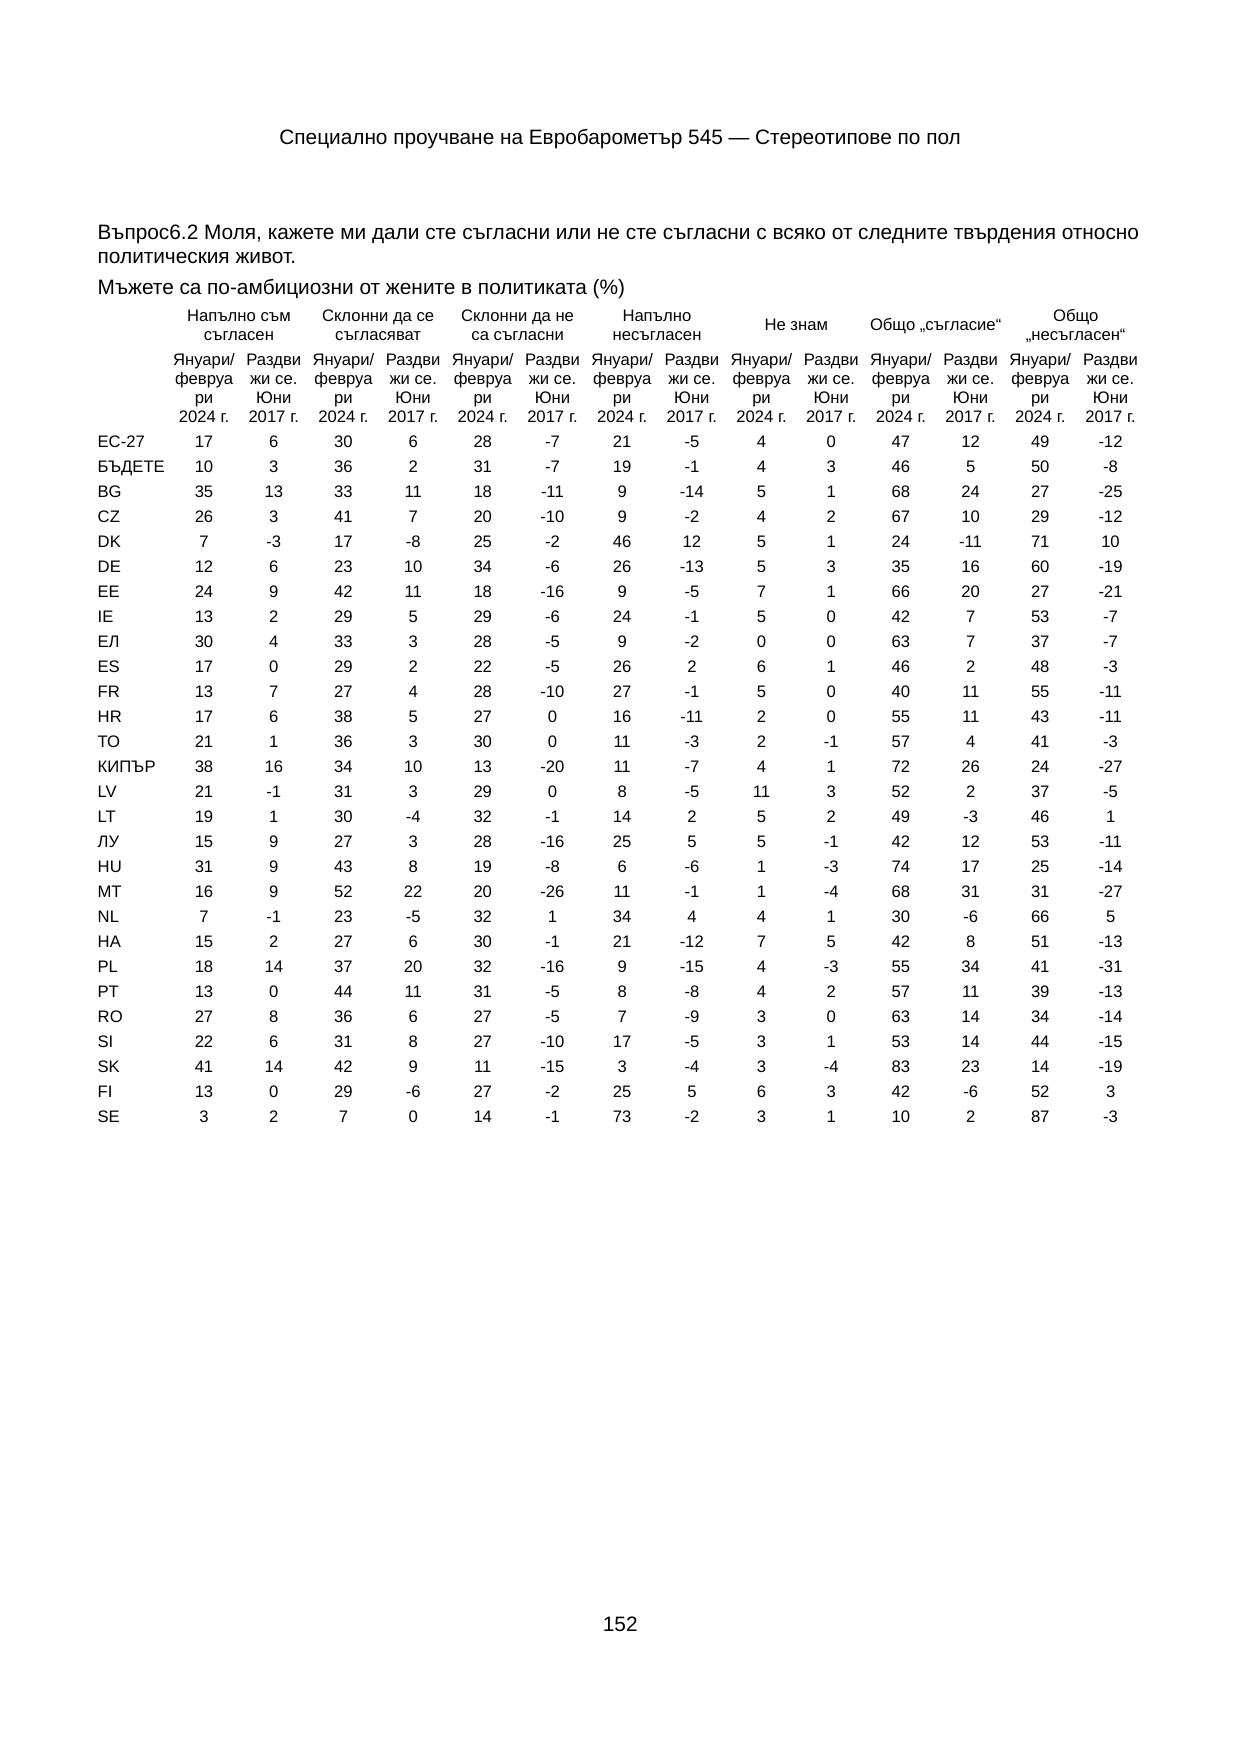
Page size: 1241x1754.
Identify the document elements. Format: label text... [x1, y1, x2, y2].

table_cell -6 [378, 1079, 448, 1104]
table_cell 5 [378, 704, 448, 729]
table_cell -31 [1075, 954, 1146, 979]
table_cell 16 [169, 879, 239, 904]
table_cell Раздвижи се. Юни 2017 г. [657, 347, 726, 429]
table_cell 57 [866, 979, 936, 1004]
table_cell 9 [587, 579, 657, 604]
table_cell LT [95, 804, 169, 829]
table_cell PT [95, 979, 169, 1004]
table_cell 3 [796, 454, 866, 479]
table_cell -10 [518, 679, 587, 704]
table_cell 3 [796, 1079, 866, 1104]
table_cell 16 [587, 704, 657, 729]
table_cell -19 [1075, 1054, 1146, 1079]
table_cell 7 [308, 1104, 378, 1129]
table_cell 26 [936, 754, 1005, 779]
table_cell 3 [796, 554, 866, 579]
table_cell 3 [378, 729, 448, 754]
table_cell 28 [448, 629, 517, 654]
table_cell 5 [657, 1079, 726, 1104]
table_cell КИПЪР [95, 754, 169, 779]
table_cell 6 [239, 1029, 308, 1054]
table_cell 5 [657, 829, 726, 854]
table_cell 29 [308, 604, 378, 629]
table_cell -21 [1075, 579, 1146, 604]
table_cell -7 [518, 429, 587, 454]
table_cell 20 [936, 579, 1005, 604]
table_cell 17 [587, 1029, 657, 1054]
table_cell 11 [587, 754, 657, 779]
table_cell НА [95, 929, 169, 954]
table_cell 11 [378, 479, 448, 504]
table_cell IE [95, 604, 169, 629]
table_cell 19 [169, 804, 239, 829]
table_cell 2 [239, 604, 308, 629]
table_cell -16 [518, 954, 587, 979]
table_cell 5 [796, 929, 866, 954]
table_cell Напълно несъгласен [587, 303, 726, 347]
table_cell -27 [1075, 754, 1146, 779]
table_cell -1 [239, 779, 308, 804]
table_cell 4 [657, 904, 726, 929]
table_cell -4 [796, 1054, 866, 1079]
table_cell 3 [796, 779, 866, 804]
table_cell -4 [796, 879, 866, 904]
table_cell 10 [378, 554, 448, 579]
table_cell 30 [308, 804, 378, 829]
table_cell 27 [308, 929, 378, 954]
table_cell -3 [239, 529, 308, 554]
table_cell 22 [169, 1029, 239, 1054]
table_cell -10 [518, 1029, 587, 1054]
table_cell PL [95, 954, 169, 979]
table_cell 11 [378, 979, 448, 1004]
table_cell 0 [796, 704, 866, 729]
table_cell 10 [169, 454, 239, 479]
table_cell 23 [308, 554, 378, 579]
table_cell 2 [726, 729, 796, 754]
table_cell 30 [169, 629, 239, 654]
table_cell 4 [726, 504, 796, 529]
table_cell 10 [378, 754, 448, 779]
table_cell 15 [169, 929, 239, 954]
table_cell -26 [518, 879, 587, 904]
table_cell Януари/февруари 2024 г. [169, 347, 239, 429]
table_cell -15 [657, 954, 726, 979]
table_cell -2 [518, 1079, 587, 1104]
table_cell -5 [518, 1004, 587, 1029]
table_cell -5 [378, 904, 448, 929]
table_cell 13 [448, 754, 517, 779]
table_cell 3 [378, 629, 448, 654]
table_cell 9 [587, 629, 657, 654]
table_cell 11 [726, 779, 796, 804]
table_cell NL [95, 904, 169, 929]
table_cell 4 [726, 754, 796, 779]
table_cell 43 [308, 854, 378, 879]
table_cell -2 [518, 529, 587, 554]
table_cell DE [95, 554, 169, 579]
table_cell CZ [95, 504, 169, 529]
table_cell 2 [936, 779, 1005, 804]
table_cell 2 [796, 504, 866, 529]
table_cell 8 [239, 1004, 308, 1029]
table_cell ЛУ [95, 829, 169, 854]
table_cell 27 [448, 1029, 517, 1054]
table_cell 46 [866, 454, 936, 479]
table_cell 11 [587, 729, 657, 754]
table_cell 10 [936, 504, 1005, 529]
table_cell 30 [448, 729, 517, 754]
table_cell 3 [239, 504, 308, 529]
table_cell 12 [169, 554, 239, 579]
table_cell 21 [169, 729, 239, 754]
table_cell 11 [936, 704, 1005, 729]
table_cell 32 [448, 804, 517, 829]
table_cell 26 [587, 554, 657, 579]
table_cell 42 [866, 829, 936, 854]
table_cell 1 [726, 879, 796, 904]
table_cell 27 [308, 829, 378, 854]
table_cell 30 [448, 929, 517, 954]
table_cell 5 [1075, 904, 1146, 929]
table_cell 29 [308, 1079, 378, 1104]
table_cell -3 [936, 804, 1005, 829]
table_cell 28 [448, 829, 517, 854]
table_cell 36 [308, 454, 378, 479]
table_cell 53 [1005, 829, 1075, 854]
table_cell 7 [169, 904, 239, 929]
table_cell 42 [308, 1054, 378, 1079]
table_cell 18 [448, 479, 517, 504]
table_cell 9 [587, 954, 657, 979]
table_cell 41 [1005, 729, 1075, 754]
table_cell ТО [95, 729, 169, 754]
table_cell HR [95, 704, 169, 729]
table_cell -1 [796, 829, 866, 854]
table_cell 29 [448, 604, 517, 629]
table_cell 0 [796, 604, 866, 629]
table_cell 16 [239, 754, 308, 779]
table_cell 1 [796, 654, 866, 679]
table_cell 6 [239, 429, 308, 454]
table_cell 23 [308, 904, 378, 929]
table_cell -20 [518, 754, 587, 779]
table_cell 16 [936, 554, 1005, 579]
table_cell -2 [657, 504, 726, 529]
table_cell -1 [657, 454, 726, 479]
table_cell 24 [1005, 754, 1075, 779]
table_cell -5 [518, 629, 587, 654]
table_cell 21 [169, 779, 239, 804]
table_cell 4 [726, 429, 796, 454]
table_cell 13 [239, 479, 308, 504]
table_cell 26 [169, 504, 239, 529]
table_cell -7 [657, 754, 726, 779]
table_cell Склонни да се съгласяват [308, 303, 448, 347]
table_cell 7 [239, 679, 308, 704]
table_cell -1 [518, 1104, 587, 1129]
table_cell ЕЛ [95, 629, 169, 654]
table_cell -2 [657, 1104, 726, 1129]
table_cell 29 [448, 779, 517, 804]
table_cell 30 [866, 904, 936, 929]
table_cell EE [95, 579, 169, 604]
table_cell 42 [866, 1079, 936, 1104]
table_cell 73 [587, 1104, 657, 1129]
table_cell 25 [448, 529, 517, 554]
table_cell -27 [1075, 879, 1146, 904]
table_cell 7 [587, 1004, 657, 1029]
table_cell -4 [378, 804, 448, 829]
table_cell 2 [239, 929, 308, 954]
table_cell 35 [866, 554, 936, 579]
table_cell 7 [936, 629, 1005, 654]
table_cell 25 [587, 829, 657, 854]
table_cell 0 [239, 979, 308, 1004]
table_cell 0 [378, 1104, 448, 1129]
table_cell -14 [657, 479, 726, 504]
table_cell 23 [936, 1054, 1005, 1079]
table_cell Общо „несъгласен“ [1005, 303, 1146, 347]
table_cell -3 [796, 954, 866, 979]
table_cell -5 [518, 654, 587, 679]
table_cell 0 [796, 679, 866, 704]
table_cell 19 [587, 454, 657, 479]
table_cell 37 [1005, 779, 1075, 804]
table_cell -8 [657, 979, 726, 1004]
table_cell -6 [936, 904, 1005, 929]
table_cell HU [95, 854, 169, 879]
table_cell -5 [657, 1029, 726, 1054]
table_cell 14 [239, 1054, 308, 1079]
table_cell Раздвижи се. Юни 2017 г. [378, 347, 448, 429]
table_cell -1 [657, 679, 726, 704]
table_cell -3 [1075, 1104, 1146, 1129]
table_cell 1 [796, 579, 866, 604]
table_cell DK [95, 529, 169, 554]
table_cell 6 [587, 854, 657, 879]
table_cell -7 [1075, 629, 1146, 654]
table_cell 7 [936, 604, 1005, 629]
table_cell 37 [308, 954, 378, 979]
table_cell 0 [239, 654, 308, 679]
table_cell -5 [657, 579, 726, 604]
table_cell -6 [518, 554, 587, 579]
table_cell 21 [587, 429, 657, 454]
table_cell 66 [866, 579, 936, 604]
table_cell 2 [936, 654, 1005, 679]
table_cell 27 [448, 704, 517, 729]
table_cell 27 [169, 1004, 239, 1029]
table_cell 5 [726, 604, 796, 629]
table_cell 5 [378, 604, 448, 629]
table_cell 17 [169, 704, 239, 729]
table_cell 14 [936, 1004, 1005, 1029]
table_cell -7 [518, 454, 587, 479]
table_cell 18 [169, 954, 239, 979]
table_cell 1 [239, 804, 308, 829]
table_cell FR [95, 679, 169, 704]
table_cell -3 [657, 729, 726, 754]
table_cell Януари/февруари 2024 г. [308, 347, 378, 429]
table_cell -4 [657, 1054, 726, 1079]
table_cell 9 [587, 479, 657, 504]
table_cell 34 [1005, 1004, 1075, 1029]
table_cell 48 [1005, 654, 1075, 679]
table_cell -1 [796, 729, 866, 754]
table_cell -8 [518, 854, 587, 879]
table_cell 1 [796, 904, 866, 929]
table_cell 9 [239, 829, 308, 854]
table_cell -11 [1075, 679, 1146, 704]
table_cell 51 [1005, 929, 1075, 954]
table_cell 11 [936, 979, 1005, 1004]
table_cell 4 [726, 454, 796, 479]
table_cell 27 [448, 1079, 517, 1104]
table_cell BG [95, 479, 169, 504]
table_cell 38 [308, 704, 378, 729]
table_cell 32 [448, 954, 517, 979]
table_cell -19 [1075, 554, 1146, 579]
table_cell -1 [239, 904, 308, 929]
table_cell 17 [169, 429, 239, 454]
table_cell 12 [936, 429, 1005, 454]
table_cell Раздвижи се. Юни 2017 г. [239, 347, 308, 429]
table_cell 24 [169, 579, 239, 604]
table_cell 36 [308, 1004, 378, 1029]
table_cell 34 [448, 554, 517, 579]
table_cell 31 [169, 854, 239, 879]
table_cell 34 [587, 904, 657, 929]
table_cell 72 [866, 754, 936, 779]
table_cell 31 [936, 879, 1005, 904]
table_cell 8 [936, 929, 1005, 954]
table_cell 22 [448, 654, 517, 679]
table_cell -11 [936, 529, 1005, 554]
table_cell Раздвижи се. Юни 2017 г. [518, 347, 587, 429]
table_cell -11 [518, 479, 587, 504]
table_cell 31 [448, 454, 517, 479]
table_cell 14 [239, 954, 308, 979]
table_cell Януари/февруари 2024 г. [448, 347, 517, 429]
table_cell 20 [448, 879, 517, 904]
table_cell 31 [448, 979, 517, 1004]
table_cell 4 [726, 979, 796, 1004]
table_cell -16 [518, 829, 587, 854]
table_cell 2 [936, 1104, 1005, 1129]
table_cell -3 [1075, 654, 1146, 679]
table_cell 21 [587, 929, 657, 954]
table_cell 27 [1005, 479, 1075, 504]
table_cell -6 [518, 604, 587, 629]
table_cell 53 [1005, 604, 1075, 629]
table_cell 4 [726, 954, 796, 979]
table_cell Януари/февруари 2024 г. [1005, 347, 1075, 429]
table_cell 3 [1075, 1079, 1146, 1104]
table_cell 1 [518, 904, 587, 929]
table_cell MT [95, 879, 169, 904]
table_cell 3 [726, 1054, 796, 1079]
table_cell Раздвижи се. Юни 2017 г. [796, 347, 866, 429]
table_cell -1 [518, 929, 587, 954]
table_cell SI [95, 1029, 169, 1054]
table_cell 0 [239, 1079, 308, 1104]
table_cell 3 [378, 829, 448, 854]
table_cell 13 [169, 679, 239, 704]
table_cell 5 [726, 829, 796, 854]
table_cell 1 [796, 1029, 866, 1054]
table_cell 66 [1005, 904, 1075, 929]
table_cell 46 [1005, 804, 1075, 829]
table_cell 10 [866, 1104, 936, 1129]
table_cell 1 [1075, 804, 1146, 829]
table_cell 17 [308, 529, 378, 554]
table_cell -12 [657, 929, 726, 954]
table_cell 1 [239, 729, 308, 754]
table_cell 0 [518, 779, 587, 804]
table_cell 13 [169, 604, 239, 629]
table_cell 87 [1005, 1104, 1075, 1129]
table_cell 27 [448, 1004, 517, 1029]
table_cell 42 [308, 579, 378, 604]
table_cell 39 [1005, 979, 1075, 1004]
table_cell ЕС-27 [95, 429, 169, 454]
table_cell 11 [936, 679, 1005, 704]
table_cell 41 [169, 1054, 239, 1079]
table_cell RO [95, 1004, 169, 1029]
table_cell 49 [1005, 429, 1075, 454]
table_cell -9 [657, 1004, 726, 1029]
table_cell 2 [657, 804, 726, 829]
table_cell 44 [308, 979, 378, 1004]
table_cell 15 [169, 829, 239, 854]
table_cell 32 [448, 904, 517, 929]
table_cell 8 [587, 979, 657, 1004]
table_cell -5 [657, 429, 726, 454]
table_cell 14 [1005, 1054, 1075, 1079]
table_cell 29 [308, 654, 378, 679]
table_cell -15 [1075, 1029, 1146, 1054]
table_cell SE [95, 1104, 169, 1129]
table_cell -3 [796, 854, 866, 879]
table_cell 11 [587, 879, 657, 904]
table_cell -3 [1075, 729, 1146, 754]
table_cell 3 [378, 779, 448, 804]
table_cell 2 [239, 1104, 308, 1129]
table_cell 12 [936, 829, 1005, 854]
table_cell Раздвижи се. Юни 2017 г. [1075, 347, 1146, 429]
table_cell 31 [1005, 879, 1075, 904]
table_cell -13 [1075, 979, 1146, 1004]
table_cell 5 [726, 479, 796, 504]
table_cell 1 [796, 1104, 866, 1129]
table_cell ES [95, 654, 169, 679]
table_cell 22 [378, 879, 448, 904]
table_cell 5 [936, 454, 1005, 479]
table_cell 0 [518, 704, 587, 729]
table_cell 6 [239, 704, 308, 729]
table_cell Напълно съм съгласен [169, 303, 308, 347]
table_cell 7 [169, 529, 239, 554]
table_cell 26 [587, 654, 657, 679]
table_cell 68 [866, 479, 936, 504]
table_cell 13 [169, 979, 239, 1004]
table_cell -6 [657, 854, 726, 879]
table_cell -7 [1075, 604, 1146, 629]
table_cell 29 [1005, 504, 1075, 529]
table_cell 25 [1005, 854, 1075, 879]
table_cell 43 [1005, 704, 1075, 729]
table_cell 1 [796, 529, 866, 554]
table_cell 42 [866, 929, 936, 954]
table_cell Мъжете са по-амбициозни от жените в политиката (%) [95, 270, 1146, 303]
table_cell [95, 347, 169, 429]
table_cell -1 [518, 804, 587, 829]
table_cell 63 [866, 1004, 936, 1029]
table_cell 2 [726, 704, 796, 729]
table_cell 4 [239, 629, 308, 654]
table_cell 4 [936, 729, 1005, 754]
table_cell 3 [239, 454, 308, 479]
table_cell -5 [1075, 779, 1146, 804]
table_cell 3 [587, 1054, 657, 1079]
table_cell 25 [587, 1079, 657, 1104]
table_cell SK [95, 1054, 169, 1079]
table_cell -13 [657, 554, 726, 579]
table_cell -12 [1075, 504, 1146, 529]
table_cell 47 [866, 429, 936, 454]
table_cell 9 [239, 879, 308, 904]
table_cell 40 [866, 679, 936, 704]
table_cell 24 [936, 479, 1005, 504]
table_cell 37 [1005, 629, 1075, 654]
table_cell 3 [726, 1004, 796, 1029]
table_cell Общо „съгласие“ [866, 303, 1005, 347]
table_cell 5 [726, 679, 796, 704]
table_cell 46 [866, 654, 936, 679]
table_cell 20 [378, 954, 448, 979]
table_cell 14 [448, 1104, 517, 1129]
table_cell 49 [866, 804, 936, 829]
table_cell 6 [378, 429, 448, 454]
table_cell 5 [726, 529, 796, 554]
table_cell 2 [657, 654, 726, 679]
table_cell 71 [1005, 529, 1075, 554]
table_cell 20 [448, 504, 517, 529]
table_cell 2 [796, 804, 866, 829]
table_cell 1 [796, 754, 866, 779]
table_cell -5 [657, 779, 726, 804]
table_cell -8 [378, 529, 448, 554]
table_cell -5 [518, 979, 587, 1004]
table_cell 44 [1005, 1029, 1075, 1054]
table_cell 67 [866, 504, 936, 529]
table_cell 6 [239, 554, 308, 579]
table_cell 27 [587, 679, 657, 704]
table_cell Склонни да не са съгласни [448, 303, 587, 347]
table_cell 17 [936, 854, 1005, 879]
table_cell 1 [726, 854, 796, 879]
table_cell 24 [866, 529, 936, 554]
table_cell 13 [169, 1079, 239, 1104]
table_cell 7 [726, 579, 796, 604]
table_cell 52 [866, 779, 936, 804]
table_cell 24 [587, 604, 657, 629]
table_cell 42 [866, 604, 936, 629]
table_cell -1 [657, 879, 726, 904]
table_cell 0 [796, 429, 866, 454]
table_cell 19 [448, 854, 517, 879]
table_cell Раздвижи се. Юни 2017 г. [936, 347, 1005, 429]
table_cell 36 [308, 729, 378, 754]
table_cell 8 [587, 779, 657, 804]
table_cell -11 [1075, 704, 1146, 729]
table_cell 55 [866, 954, 936, 979]
table_cell 5 [726, 804, 796, 829]
table_cell 55 [866, 704, 936, 729]
table_cell -6 [936, 1079, 1005, 1104]
table_cell 53 [866, 1029, 936, 1054]
table_cell -15 [518, 1054, 587, 1079]
table_cell 11 [378, 579, 448, 604]
table_cell 4 [726, 904, 796, 929]
table_cell -10 [518, 504, 587, 529]
table_cell 35 [169, 479, 239, 504]
table_cell -11 [657, 704, 726, 729]
table_cell 4 [378, 679, 448, 704]
table_cell 8 [378, 854, 448, 879]
table_cell 46 [587, 529, 657, 554]
table_cell -16 [518, 579, 587, 604]
table_cell 7 [378, 504, 448, 529]
table_cell -1 [657, 604, 726, 629]
table_cell 3 [726, 1104, 796, 1129]
table_cell 52 [1005, 1079, 1075, 1104]
table_cell 68 [866, 879, 936, 904]
table_cell -14 [1075, 1004, 1146, 1029]
table_cell 9 [239, 579, 308, 604]
table_cell Не знам [726, 303, 866, 347]
table_cell 11 [448, 1054, 517, 1079]
table_cell 41 [308, 504, 378, 529]
table_cell -25 [1075, 479, 1146, 504]
table_cell 0 [796, 629, 866, 654]
table_cell 0 [726, 629, 796, 654]
table_cell 31 [308, 1029, 378, 1054]
table_cell 7 [726, 929, 796, 954]
table_cell 30 [308, 429, 378, 454]
table_cell 60 [1005, 554, 1075, 579]
table_cell -13 [1075, 929, 1146, 954]
table_cell 17 [169, 654, 239, 679]
table_cell 41 [1005, 954, 1075, 979]
table_cell 28 [448, 679, 517, 704]
table_cell 1 [796, 479, 866, 504]
table_cell 34 [308, 754, 378, 779]
table_cell 52 [308, 879, 378, 904]
table_cell 9 [378, 1054, 448, 1079]
table_cell 33 [308, 629, 378, 654]
table_cell 14 [936, 1029, 1005, 1054]
table_cell 12 [657, 529, 726, 554]
table_cell БЪДЕТЕ [95, 454, 169, 479]
table_cell 3 [726, 1029, 796, 1054]
table_cell 27 [308, 679, 378, 704]
table_cell LV [95, 779, 169, 804]
table_cell Януари/февруари 2024 г. [587, 347, 657, 429]
table_cell 55 [1005, 679, 1075, 704]
table_cell 8 [378, 1029, 448, 1054]
table_cell 6 [378, 1004, 448, 1029]
table_cell -2 [657, 629, 726, 654]
table_cell 10 [1075, 529, 1146, 554]
table_cell -14 [1075, 854, 1146, 879]
table_cell -11 [1075, 829, 1146, 854]
table_cell 2 [378, 454, 448, 479]
table_cell 28 [448, 429, 517, 454]
table_cell 31 [308, 779, 378, 804]
table_cell -8 [1075, 454, 1146, 479]
table_cell [95, 303, 169, 347]
table_cell Януари/февруари 2024 г. [726, 347, 796, 429]
table_cell 63 [866, 629, 936, 654]
table_cell 0 [518, 729, 587, 754]
table_cell 0 [796, 1004, 866, 1029]
table_cell 83 [866, 1054, 936, 1079]
table_cell 2 [796, 979, 866, 1004]
table_header Въпрос6.2 Моля, кажете ми дали сте съгласни или не сте съгласни с всяко от следните твърдения относно политическия живот. [95, 217, 1146, 270]
table_cell 33 [308, 479, 378, 504]
table_cell 3 [169, 1104, 239, 1129]
table_cell 74 [866, 854, 936, 879]
table_cell 57 [866, 729, 936, 754]
table_cell 5 [726, 554, 796, 579]
table_cell 18 [448, 579, 517, 604]
table_cell Януари/февруари 2024 г. [866, 347, 936, 429]
table_cell 6 [726, 1079, 796, 1104]
table_cell 34 [936, 954, 1005, 979]
table_cell 50 [1005, 454, 1075, 479]
table_cell 6 [726, 654, 796, 679]
table_cell 27 [1005, 579, 1075, 604]
table_cell 38 [169, 754, 239, 779]
table_cell 14 [587, 804, 657, 829]
table_cell 6 [378, 929, 448, 954]
table_cell FI [95, 1079, 169, 1104]
table_cell -12 [1075, 429, 1146, 454]
table_cell 9 [587, 504, 657, 529]
table_cell 2 [378, 654, 448, 679]
table_cell 9 [239, 854, 308, 879]
